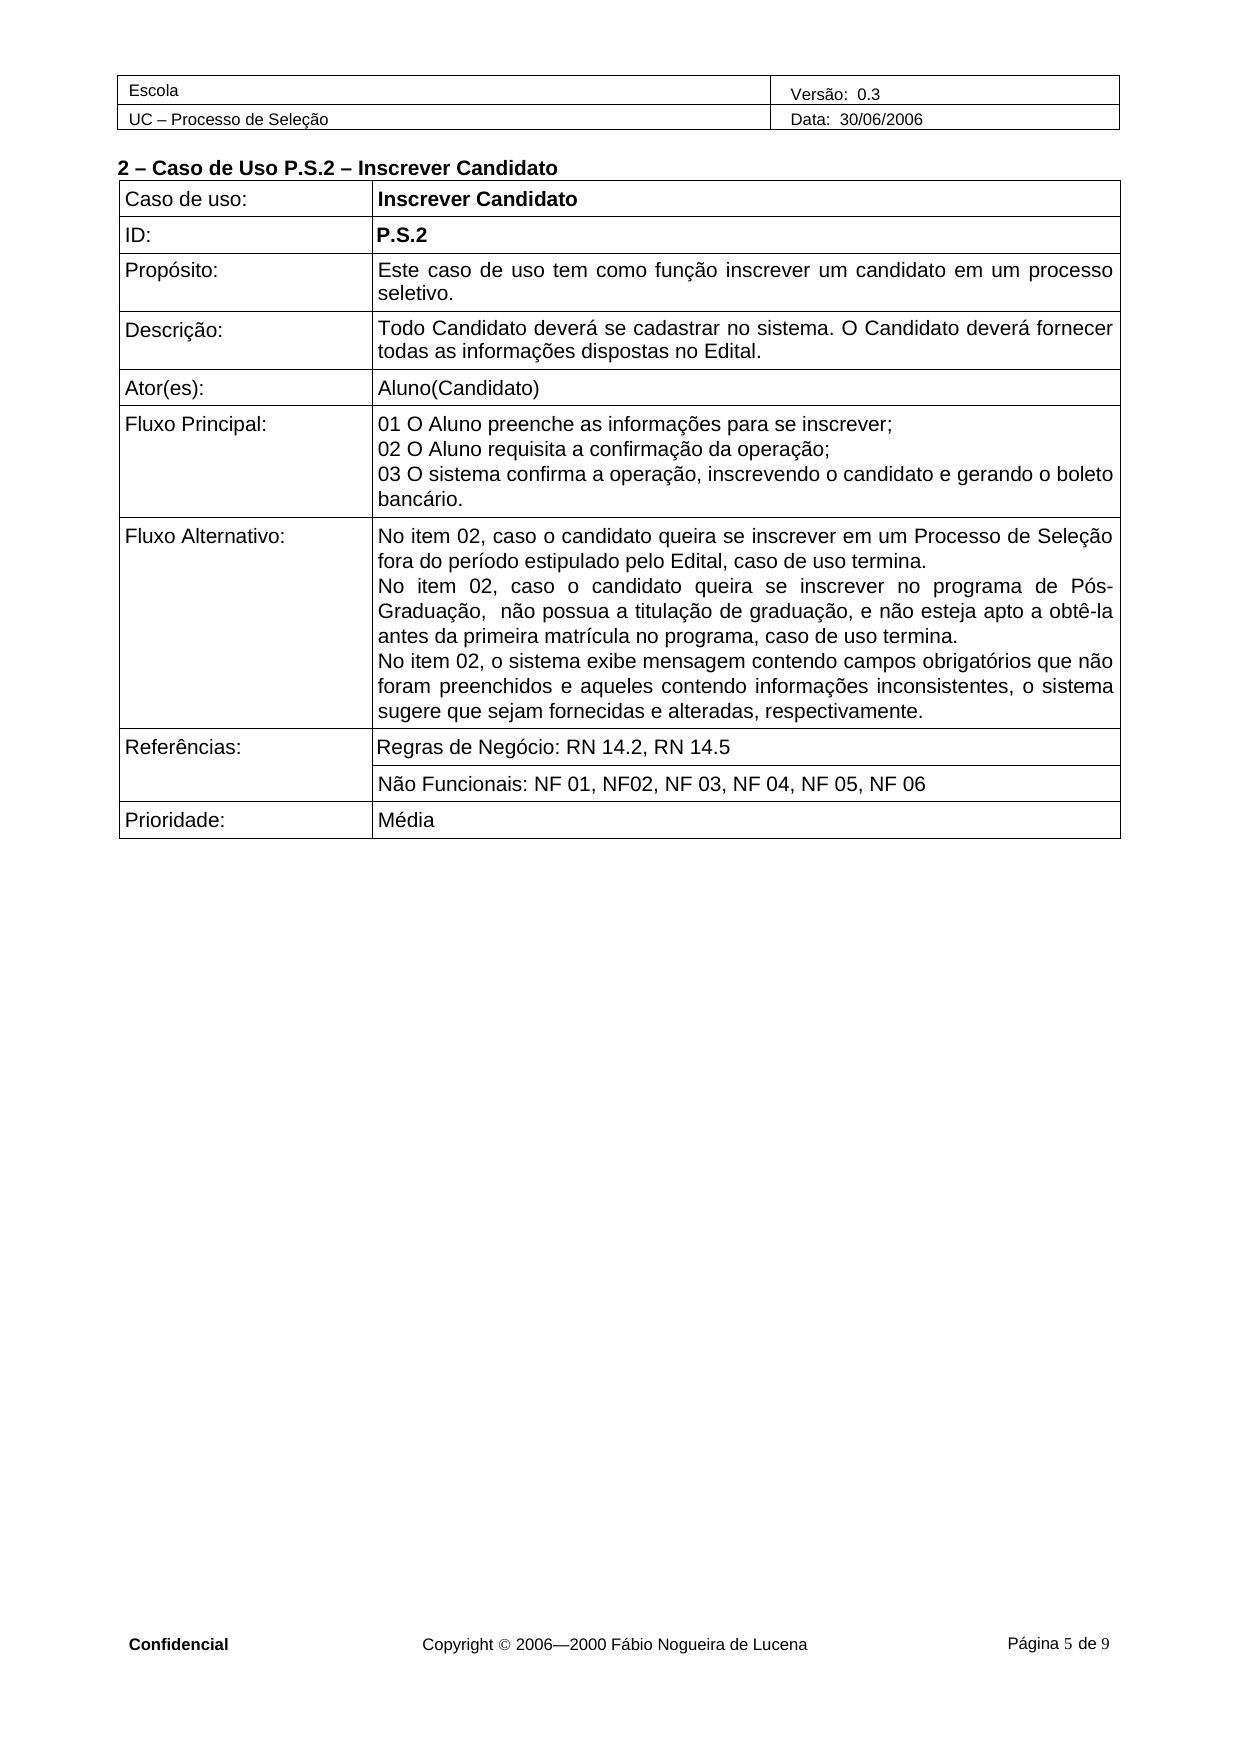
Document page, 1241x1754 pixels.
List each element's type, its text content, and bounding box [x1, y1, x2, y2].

table_cell Não Funcionais: NF 01, NF02, NF 03, NF 04, NF 05, NF 06 [373, 766, 1120, 801]
table_cell Ator(es): [120, 370, 372, 405]
table_cell Fluxo Alternativo: [120, 518, 372, 728]
table_cell Média [373, 802, 1120, 838]
table_cell 01 O Aluno preenche as informações para se inscrever; 02 O Aluno requisita a confirmação da operação; 03 O sistema confirma a operação, inscrevendo o candidato e gerando o boleto bancário. [373, 406, 1120, 517]
table_cell P.S.2 [373, 217, 1120, 253]
table_cell Todo Candidato deverá se cadastrar no sistema. O Candidato deverá fornecer todas as informações dispostas no Edital. [373, 312, 1120, 369]
table_cell Propósito: [120, 254, 372, 311]
text 2 – Caso de Uso P.S.2 – Inscrever Candidato [117, 154, 1120, 179]
table_cell ID: [120, 217, 372, 253]
table_header Regras de Negócio: RN 14.2, RN 14.5 [373, 729, 1120, 765]
table_cell Referências: [120, 729, 372, 801]
table_cell Aluno(Candidato) [373, 370, 1120, 405]
table_cell Este caso de uso tem como função inscrever um candidato em um processo seletivo. [373, 254, 1120, 311]
table_cell Descrição: [120, 312, 372, 369]
table_cell Prioridade: [120, 802, 372, 838]
table_cell No item 02, caso o candidato queira se inscrever em um Processo de Seleção fora do período estipulado pelo Edital, caso de uso termina. No item 02, caso o candidato queira se inscrever no programa de Pós-Graduação, não possua a titulação de graduação, e não esteja apto a obtê-la antes da primeira matrícula no programa, caso de uso termina. No item 02, o sistema exibe mensagem contendo campos obrigatórios que não foram preenchidos e aqueles contendo informações inconsistentes, o sistema sugere que sejam fornecidas e alteradas, respectivamente. [373, 518, 1120, 728]
table_header Inscrever Candidato [373, 181, 1120, 216]
table_cell Fluxo Principal: [120, 406, 372, 517]
table_header Caso de uso: [120, 181, 372, 216]
